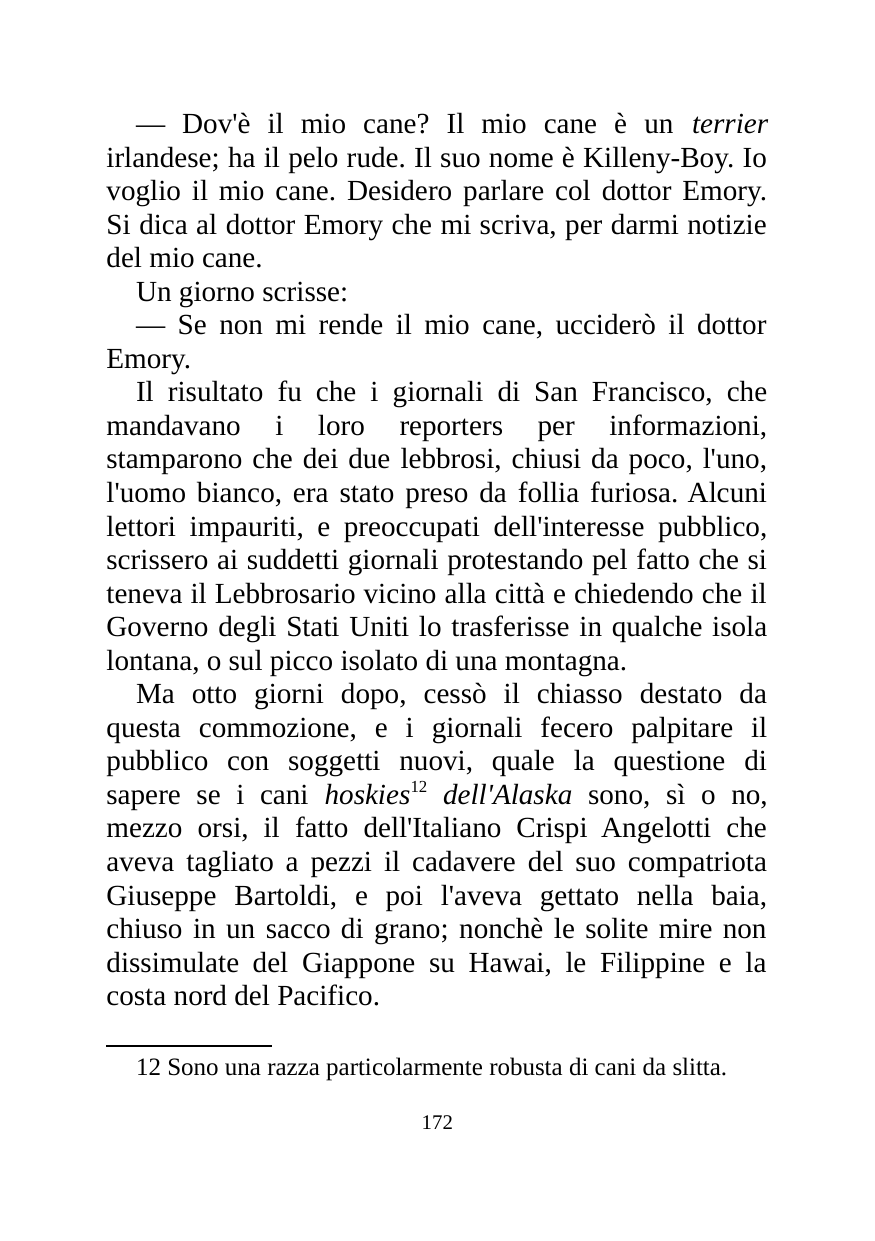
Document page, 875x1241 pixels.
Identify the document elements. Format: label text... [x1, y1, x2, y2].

text Il risultato fu che i giornali di San Francisco, che mandavano i loro reporters per informazioni, stamparono che dei due lebbrosi, chiusi da poco, l'uno, l'uomo bianco, era stato preso da follia furiosa. Alcuni lettori impauriti, e preoccupati dell'interesse pubblico, scrissero ai suddetti giornali protestando pel fatto che si teneva il Lebbrosario vicino alla città e chiedendo che il Governo degli Stati Uniti lo trasferisse in qualche isola lontana, o sul picco isolato di una montagna. [106, 374, 768, 676]
text Sono una razza particolarmente robusta di cani da slitta. [106, 1052, 768, 1080]
text Un giorno scrisse: [106, 274, 768, 307]
text — Dov'è il mio cane? Il mio cane è un terrier irlandese; ha il pelo rude. Il suo nome è Killeny-Boy. Io voglio il mio cane. Desidero parlare col dottor Emory. Si dica al dottor Emory che mi scriva, per darmi notizie del mio cane. [106, 106, 768, 274]
text Ma otto giorni dopo, cessò il chiasso destato da questa commozione, e i giornali fecero palpitare il pubblico con soggetti nuovi, quale la questione di sapere se i cani hoskies dell'Alaska sono, sì o no, mezzo orsi, il fatto dell'Italiano Crispi Angelotti che aveva tagliato a pezzi il cadavere del suo compatriota Giuseppe Bartoldi, e poi l'aveva gettato nella baia, chiuso in un sacco di grano; nonchè le solite mire non dissimulate del Giappone su Hawai, le Filippine e la costa nord del Pacifico. [106, 676, 768, 1012]
text — Se non mi rende il mio cane, ucciderò il dottor Emory. [106, 307, 768, 374]
